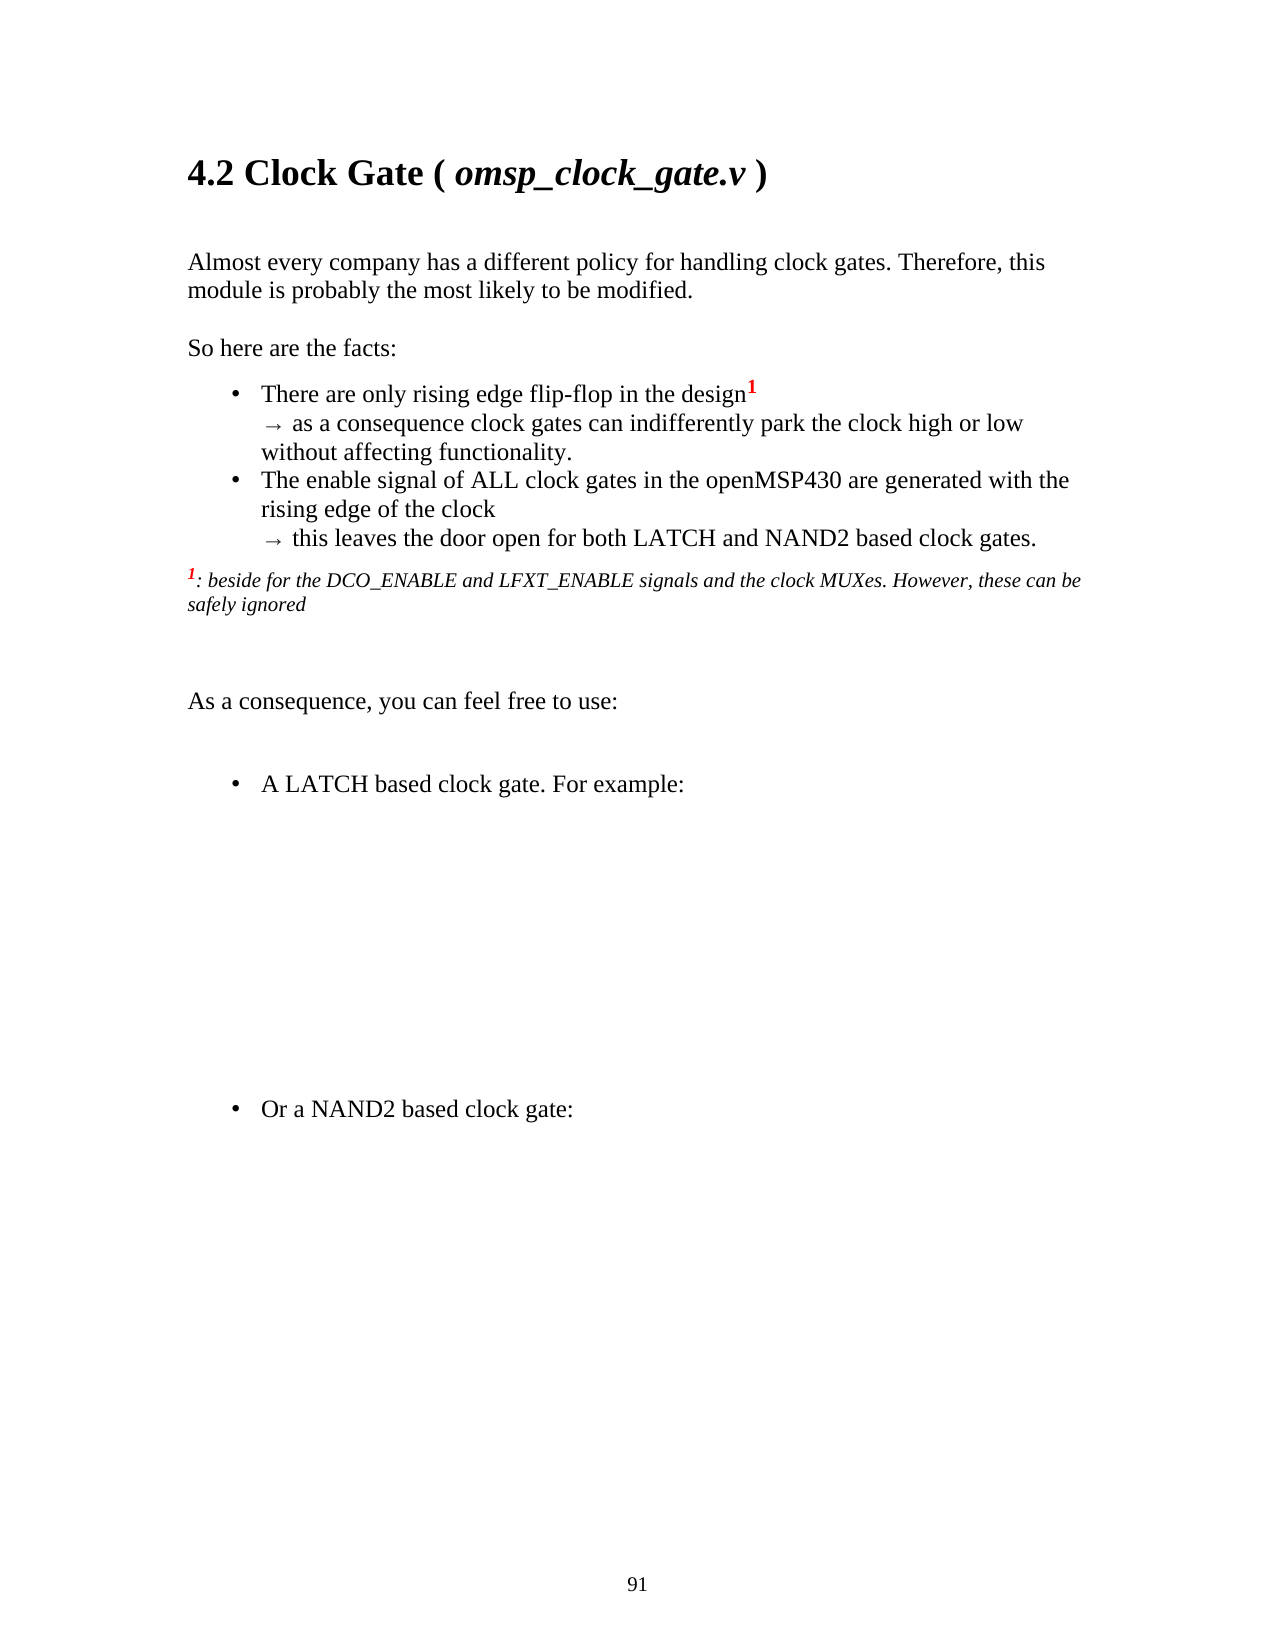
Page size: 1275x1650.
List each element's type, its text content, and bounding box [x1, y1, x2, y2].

text As a consequence, you can feel free to use: [187, 686, 1088, 715]
list The enable signal of ALL clock gates in the openMSP430 are generated with the rising edge of the clock → this leaves the door open for both LATCH and NAND2 based clock gates. [231, 465, 1088, 552]
list Or a NAND2 based clock gate: [231, 1094, 1088, 1123]
text Almost every company has a different policy for handling clock gates. Therefore, this module is probably the most likely to be modified. So here are the facts: [187, 247, 1088, 362]
text 4.2 Clock Gate ( omsp_clock_gate.v ) [187, 150, 1088, 193]
text 1: beside for the DCO_ENABLE and LFXT_ENABLE signals and the clock MUXes. However, these can be safely ignored [187, 564, 1088, 674]
list A LATCH based clock gate. For example: [231, 769, 1088, 798]
list There are only rising edge flip-flop in the design1 → as a consequence clock gates can indifferently park the clock high or low without affecting functionality. [231, 374, 1088, 465]
